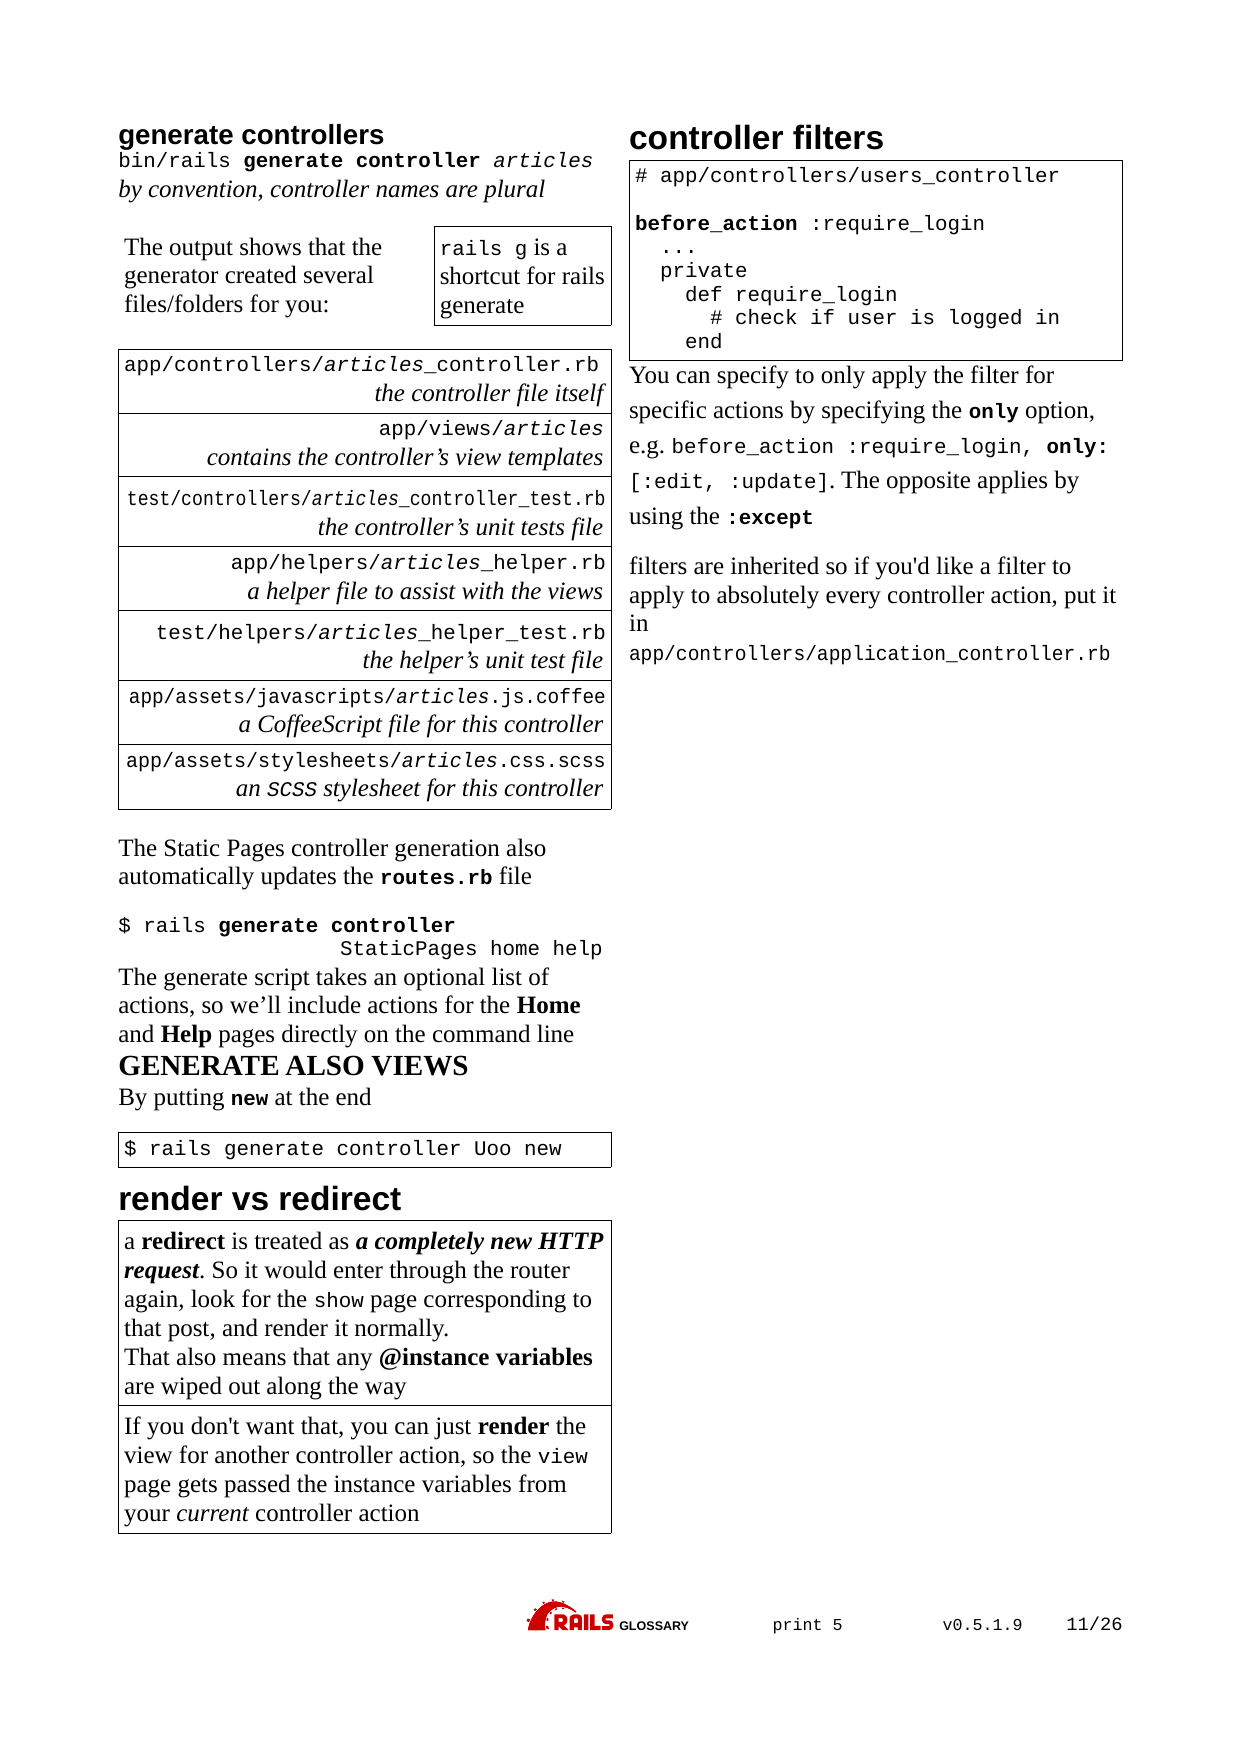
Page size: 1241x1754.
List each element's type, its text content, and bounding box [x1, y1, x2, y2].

text bin/rails generate controller articles [118, 150, 611, 174]
table_cell app/assets/javascripts/articles.js.coffee a CoffeeScript file for this controller [119, 681, 611, 744]
table_cell test/controllers/articles_controller_test.rb the controller’s unit tests file [119, 477, 611, 546]
subtitle render vs redirect [118, 1179, 611, 1217]
text The Static Pages controller generation also automatically updates the routes.rb file [118, 833, 611, 891]
subtitle controller filters [629, 118, 1122, 157]
text By putting new at the end [118, 1082, 611, 1111]
subtitle generate controllers [118, 118, 611, 150]
table_header The output shows that the generator created several files/folders for you: [118, 226, 434, 325]
text filters are inherited so if you'd like a filter to apply to absolutely every controller action, put it in app/controllers/application_controller.rb [629, 551, 1122, 667]
table_cell app/assets/stylesheets/articles.css.scss an SCSS stylesheet for this controller [119, 745, 611, 809]
table_cell If you don't want that, you can just render the view for another controller action, so the view page gets passed the instance variables from your current controller action [119, 1406, 611, 1533]
table_cell app/helpers/articles_helper.rb a helper file to assist with the views [119, 547, 611, 610]
table_header $ rails generate controller Uoo new [119, 1133, 611, 1167]
table_cell test/helpers/articles_helper_test.rb the helper’s unit test file [119, 611, 611, 680]
table_cell app/views/articles contains the controller’s view templates [119, 414, 611, 476]
text The generate script takes an optional list of actions, so we’ll include actions for the Home and Help pages directly on the command line [118, 962, 611, 1048]
text GENERATE ALSO VIEWS [118, 1048, 611, 1082]
text StaticPages home help [118, 938, 611, 962]
table_header app/controllers/articles_controller.rb the controller file itself [119, 350, 611, 412]
text You can specify to only apply the filter for specific actions by specifying the only option, e.g. before_action :require_login, only: [:edit, :update]. The opposite applies by using the :except [629, 361, 1122, 531]
table_header # app/controllers/users_controller before_action :require_login ... private def require_login # check if user is logged in end [630, 161, 1122, 360]
table_header rails g is a shortcut for rails generate [435, 227, 611, 325]
text by convention, controller names are plural [118, 174, 611, 202]
text $ rails generate controller [118, 914, 611, 938]
table_header a redirect is treated as a completely new HTTP request. So it would enter through the router again, look for the show page corresponding to that post, and render it normally. That also means that any @instance variables are wiped out along the way [119, 1221, 611, 1405]
